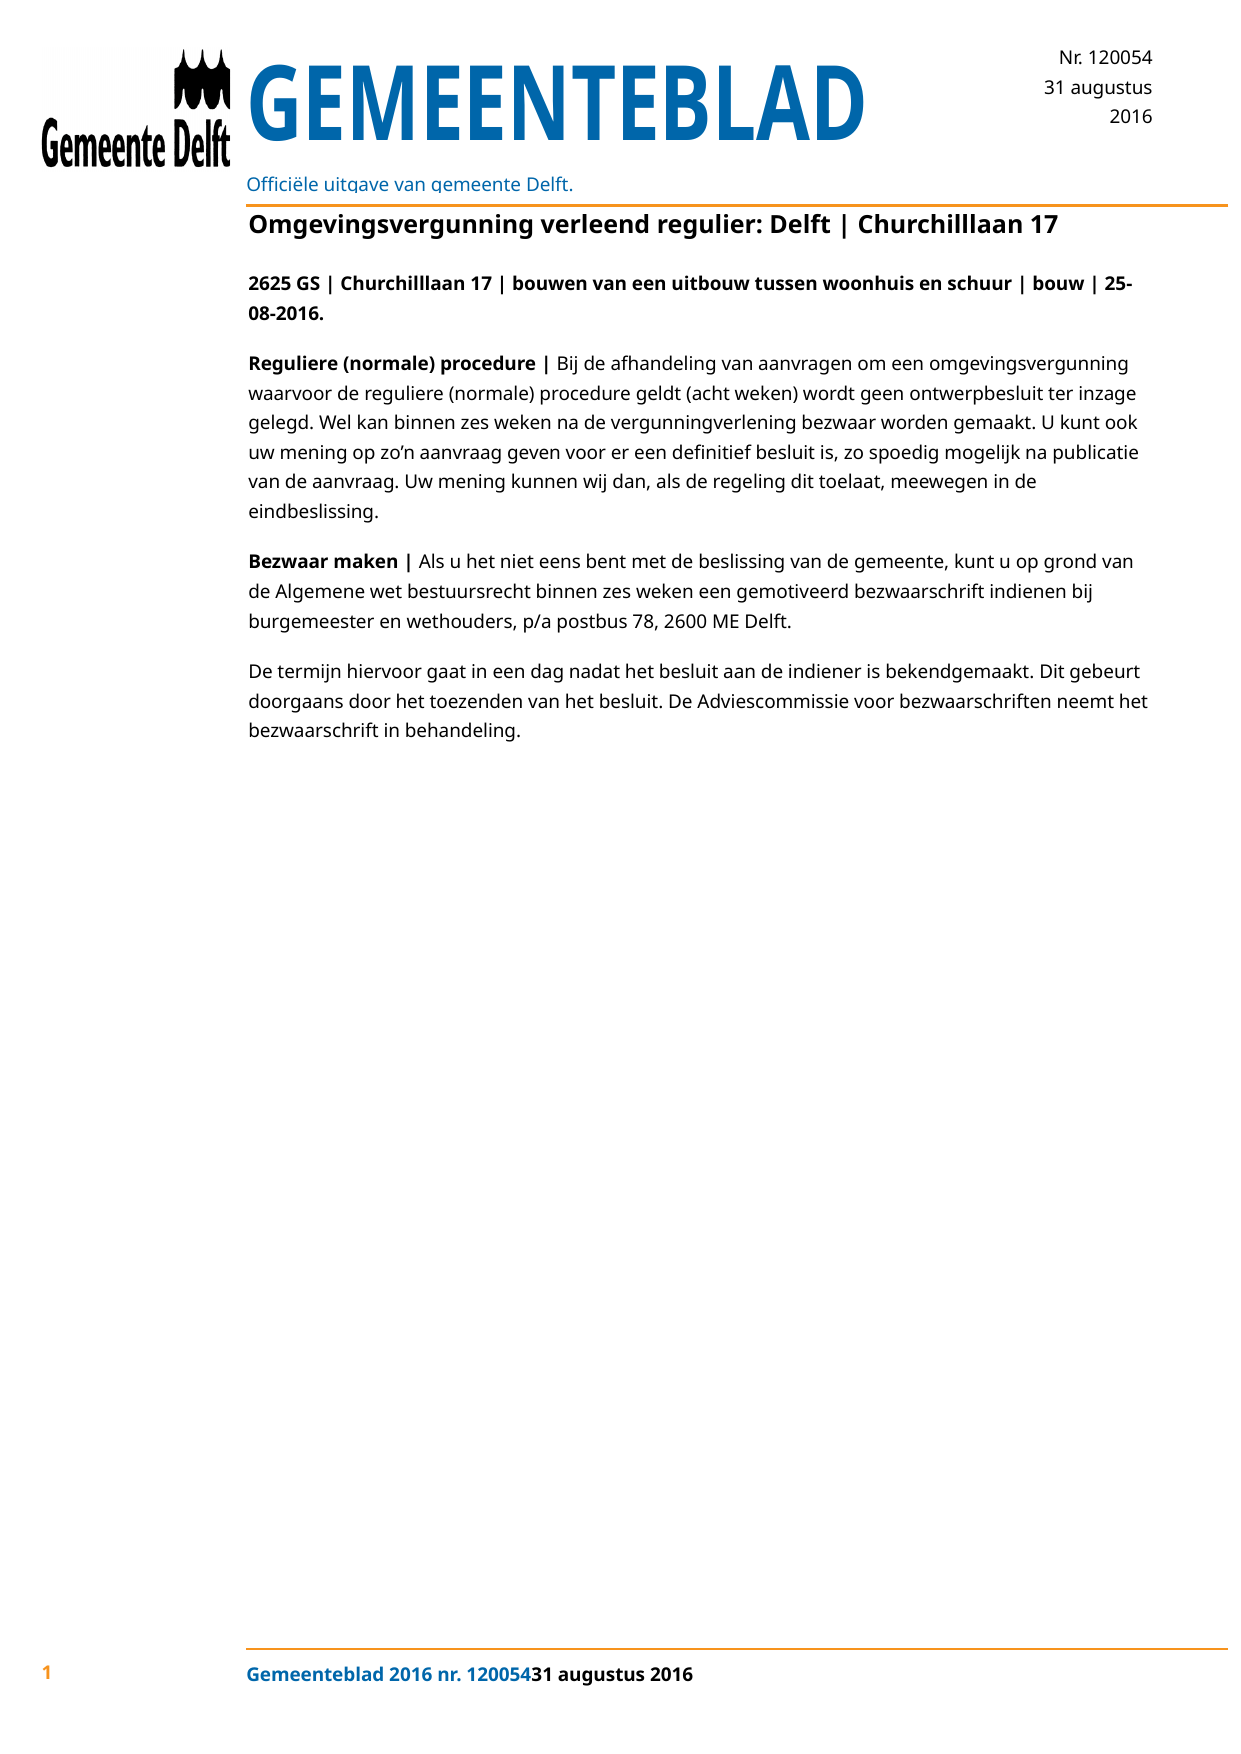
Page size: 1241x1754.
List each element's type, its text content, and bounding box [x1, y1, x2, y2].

text Bezwaar maken | Als u het niet eens bent met de beslissing van de gemeente, kunt u op grond van de Algemene wet bestuursrecht binnen zes weken een gemotiveerd bezwaarschrift indienen bij burgemeester en wethouders, p/a postbus 78, 2600 ME Delft. [248, 549, 1152, 633]
text De termijn hiervoor gaat in een dag nadat het besluit aan de indiener is bekendgemaakt. Dit gebeurt doorgaans door het toezenden van het besluit. De Adviescommissie voor bezwaarschriften neemt het bezwaarschrift in behandeling. [248, 658, 1152, 743]
text 2625 GS | Churchilllaan 17 | bouwen van een uitbouw tussen woonhuis en schuur | bouw | 25-08-2016. [248, 270, 1152, 326]
picture [41, 47, 231, 172]
text Reguliere (normale) procedure | Bij de afhandeling van aanvragen om een omgevingsvergunning waarvoor de reguliere (normale) procedure geldt (acht weken) wordt geen ontwerpbesluit ter inzage gelegd. Wel kan binnen zes weken na de vergunningverlening bezwaar worden gemaakt. U kunt ook uw mening op zo’n aanvraag geven voor er een definitief besluit is, zo spoedig mogelijk na publicatie van de aanvraag. Uw mening kunnen wij dan, als de regeling dit toelaat, meewegen in de eindbeslissing. [248, 350, 1152, 524]
text Omgevingsvergunning verleend regulier: Delft | Churchilllaan 17 [248, 207, 1152, 241]
